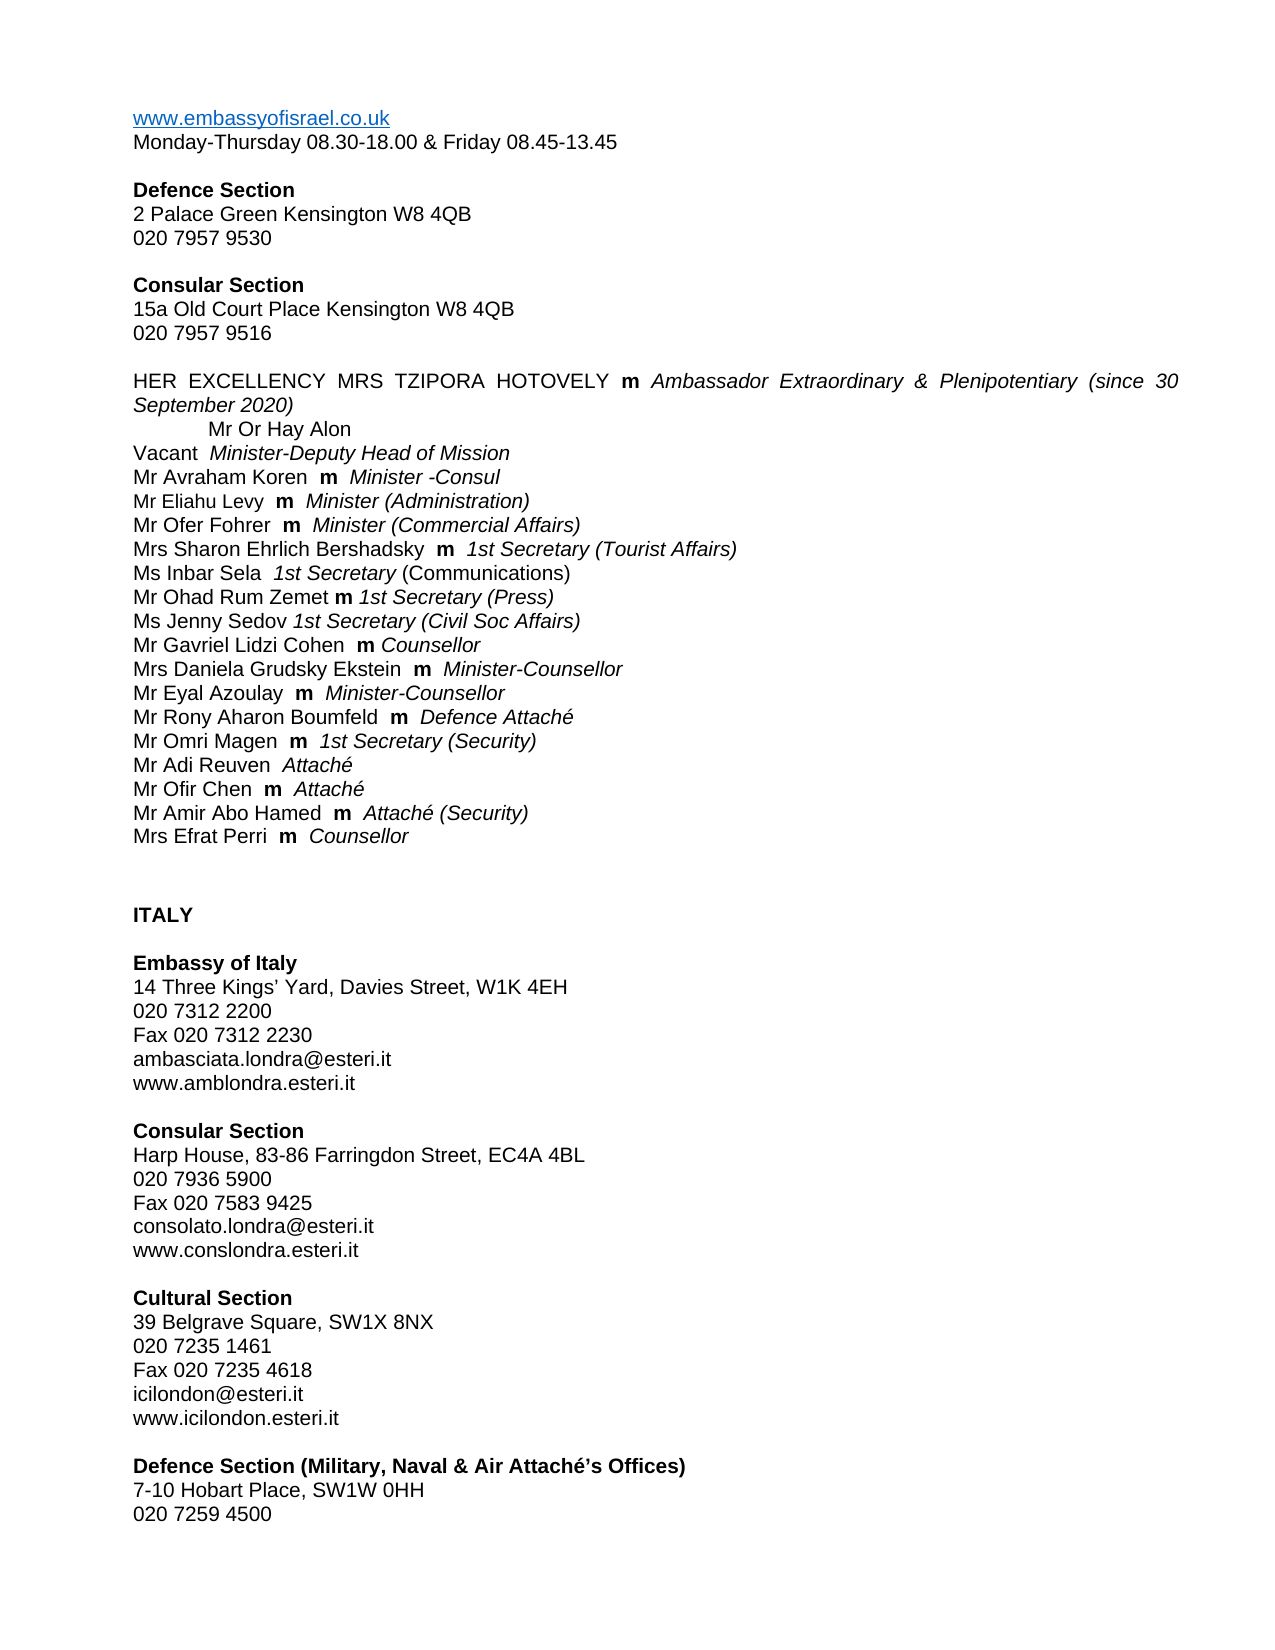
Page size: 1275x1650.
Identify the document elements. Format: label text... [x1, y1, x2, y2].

text Mr Rony Aharon Boumfeld m Defence Attaché [133, 704, 1181, 728]
text www.embassyofisrael.co.uk [133, 106, 1181, 129]
text 15a Old Court Place Kensington W8 4QB [133, 297, 1181, 321]
text 7-10 Hobart Place, SW1W 0HH [133, 1478, 1181, 1502]
text Defence Section [133, 177, 1181, 201]
text Fax 020 7312 2230 [133, 1023, 1181, 1047]
text Monday-Thursday 08.30-18.00 & Friday 08.45-13.45 [133, 129, 1181, 153]
text Fax 020 7235 4618 [133, 1358, 1181, 1382]
text Mrs Sharon Ehrlich Bershadsky m 1st Secretary (Tourist Affairs) [133, 537, 1181, 561]
text Mr Gavriel Lidzi Cohen m Counsellor [133, 633, 1181, 657]
text icilondon@esteri.it [133, 1382, 1181, 1406]
text ambasciata.londra@esteri.it [133, 1047, 1181, 1071]
text 020 7957 9516 [133, 321, 1181, 345]
text Mr Ohad Rum Zemet m 1st Secretary (Press) [133, 585, 1181, 609]
text Cultural Section [133, 1286, 1181, 1310]
text Mr Amir Abo Hamed m Attaché (Security) [133, 800, 1181, 824]
text Mr Eliahu Levy m Minister (Administration) [133, 489, 1181, 513]
text 2 Palace Green Kensington W8 4QB [133, 201, 1181, 225]
text www.amblondra.esteri.it [133, 1071, 1181, 1094]
text 020 7936 5900 [133, 1166, 1181, 1190]
text Mr Eyal Azoulay m Minister-Counsellor [133, 681, 1181, 704]
text 020 7235 1461 [133, 1334, 1181, 1358]
text Consular Section [133, 273, 1181, 297]
text Vacant Minister-Deputy Head of Mission [133, 441, 1181, 465]
text Harp House, 83-86 Farringdon Street, EC4A 4BL [133, 1142, 1181, 1166]
text 020 7312 2200 [133, 999, 1181, 1023]
text consolato.londra@esteri.it [133, 1214, 1181, 1238]
text Mrs Daniela Grudsky Ekstein m Minister-Counsellor [133, 657, 1181, 681]
text Mr Or Hay Alon [133, 417, 1181, 441]
text Ms Inbar Sela 1st Secretary (Communications) [133, 561, 1181, 585]
text ITALY [133, 903, 1181, 927]
text Mr Ofer Fohrer m Minister (Commercial Affairs) [133, 513, 1181, 537]
text HER EXCELLENCY MRS TZIPORA HOTOVELY m Ambassador Extraordinary & Plenipotentiary (since 30 September 2020) [133, 369, 1181, 417]
text Consular Section [133, 1118, 1181, 1142]
text www.icilondon.esteri.it [133, 1406, 1181, 1430]
text Defence Section (Military, Naval & Air Attaché’s Offices) [133, 1454, 1181, 1478]
text 39 Belgrave Square, SW1X 8NX [133, 1310, 1181, 1334]
text Fax 020 7583 9425 [133, 1190, 1181, 1214]
text Mr Omri Magen m 1st Secretary (Security) [133, 728, 1181, 752]
text Ms Jenny Sedov 1st Secretary (Civil Soc Affairs) [133, 609, 1181, 633]
text Embassy of Italy [133, 951, 1181, 975]
text 020 7957 9530 [133, 225, 1181, 249]
text 020 7259 4500 [133, 1502, 1181, 1526]
text Mr Ofir Chen m Attaché [133, 776, 1181, 800]
text Mr Avraham Koren m Minister -Consul [133, 465, 1181, 489]
text Mr Adi Reuven Attaché [133, 752, 1181, 776]
text Mrs Efrat Perri m Counsellor [133, 824, 1181, 848]
text www.conslondra.esteri.it [133, 1238, 1181, 1262]
text 14 Three Kings’ Yard, Davies Street, W1K 4EH [133, 975, 1181, 999]
